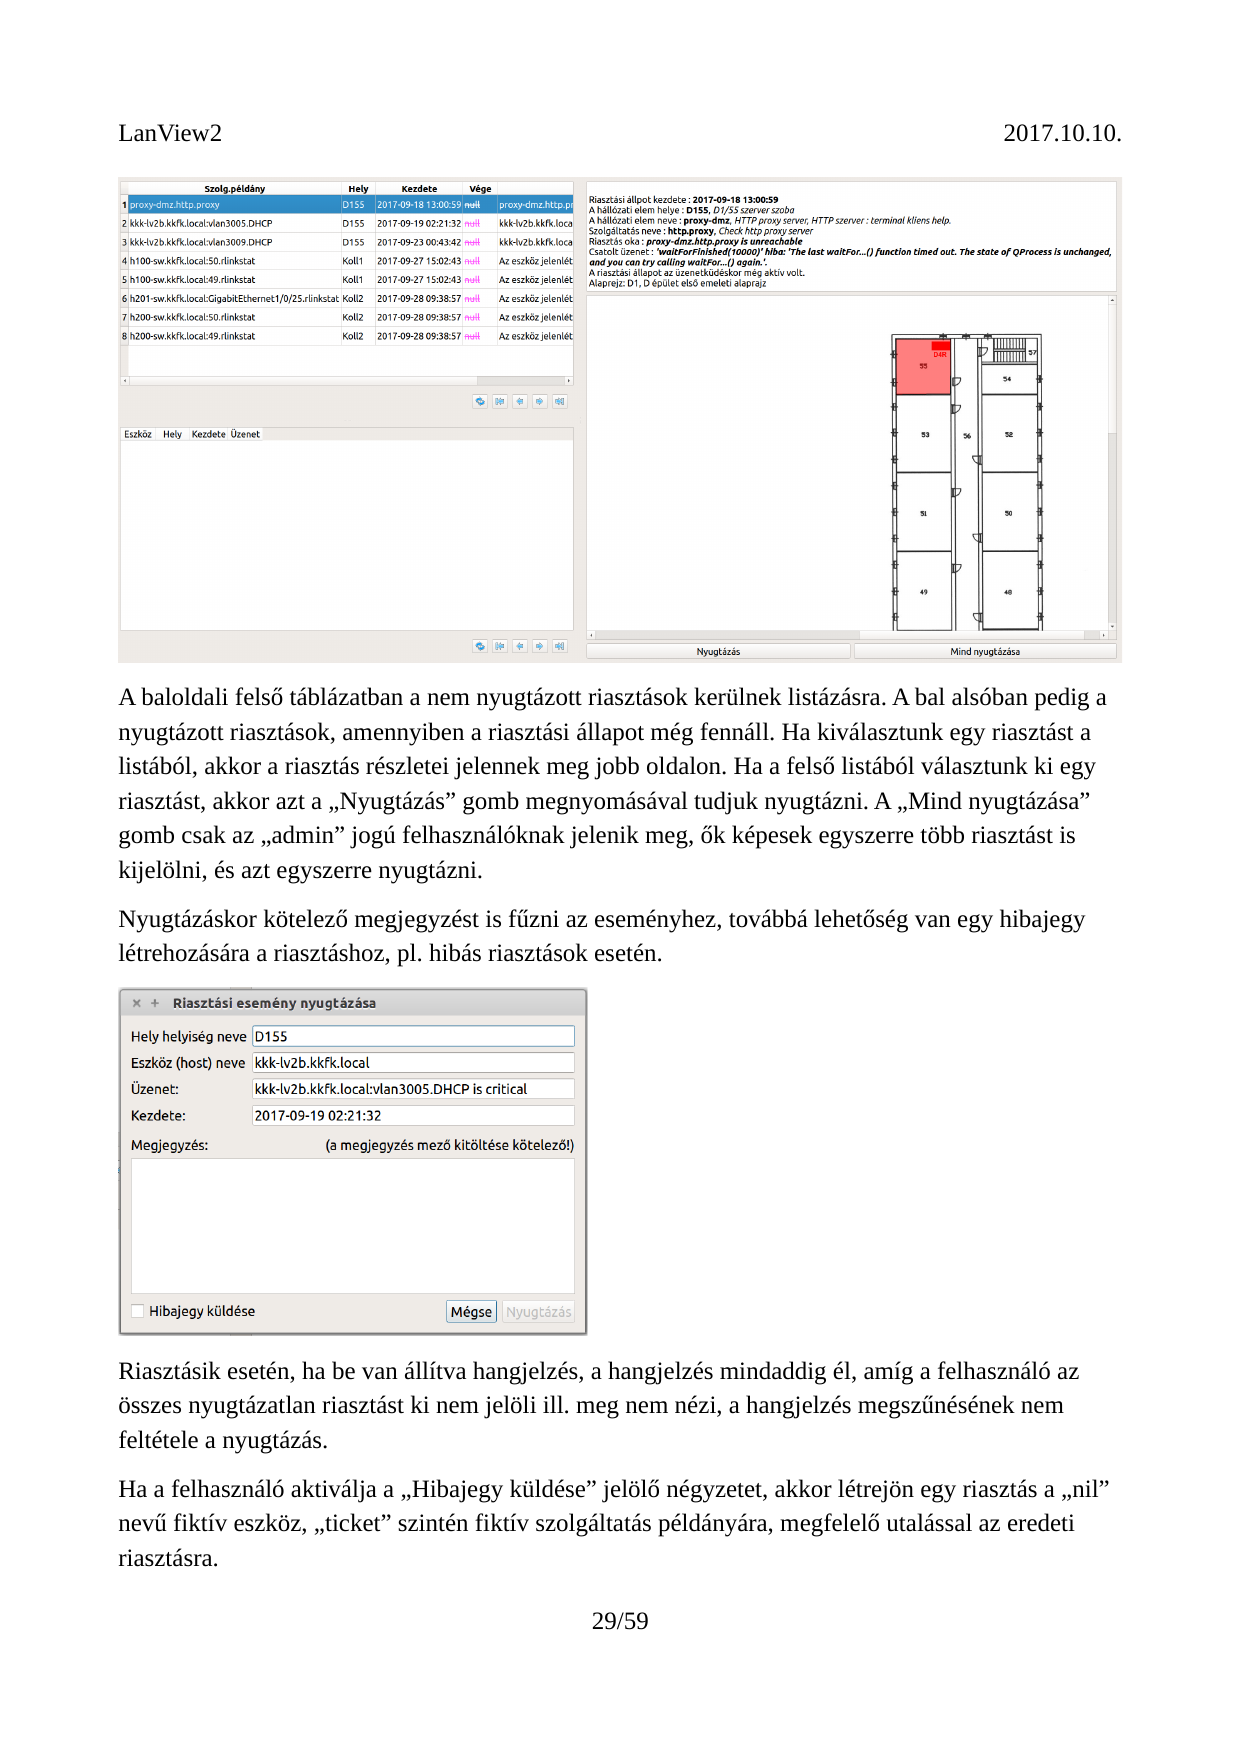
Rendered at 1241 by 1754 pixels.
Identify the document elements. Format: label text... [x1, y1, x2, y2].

picture [118, 987, 588, 1336]
text Ha a felhasználó aktiválja a „Hibajegy küldése” jelölő négyzetet, akkor létrejön egy riasztás a „nil” nevű fiktív eszköz, „ticket” szintén fiktív szolgáltatás példányára, megfelelő utalással az eredeti riasztásra. [118, 1474, 1122, 1572]
text Riasztásik esetén, ha be van állítva hangjelzés, a hangjelzés mindaddig él, amíg a felhasználó az összes nyugtázatlan riasztást ki nem jelöli ill. meg nem nézi, a hangjelzés megszűnésének nem feltétele a nyugtázás. [118, 1356, 1122, 1453]
text Nyugtázáskor kötelező megjegyzést is fűzni az eseményhez, továbbá lehetőség van egy hibajegy létrehozására a riasztáshoz, pl. hibás riasztások esetén. [118, 904, 1122, 967]
picture [118, 177, 1123, 663]
text A baloldali felső táblázatban a nem nyugtázott riasztások kerülnek listázásra. A bal alsóban pedig a nyugtázott riasztások, amennyiben a riasztási állapot még fennáll. Ha kiválasztunk egy riasztást a listából, akkor a riasztás részletei jelennek meg jobb oldalon. Ha a felső listából választunk ki egy riasztást, akkor azt a „Nyugtázás” gomb megnyomásával tudjuk nyugtázni. A „Mind nyugtázása” gomb csak az „admin” jogú felhasználóknak jelenik meg, ők képesek egyszerre több riasztást is kijelölni, és azt egyszerre nyugtázni. [118, 682, 1122, 884]
